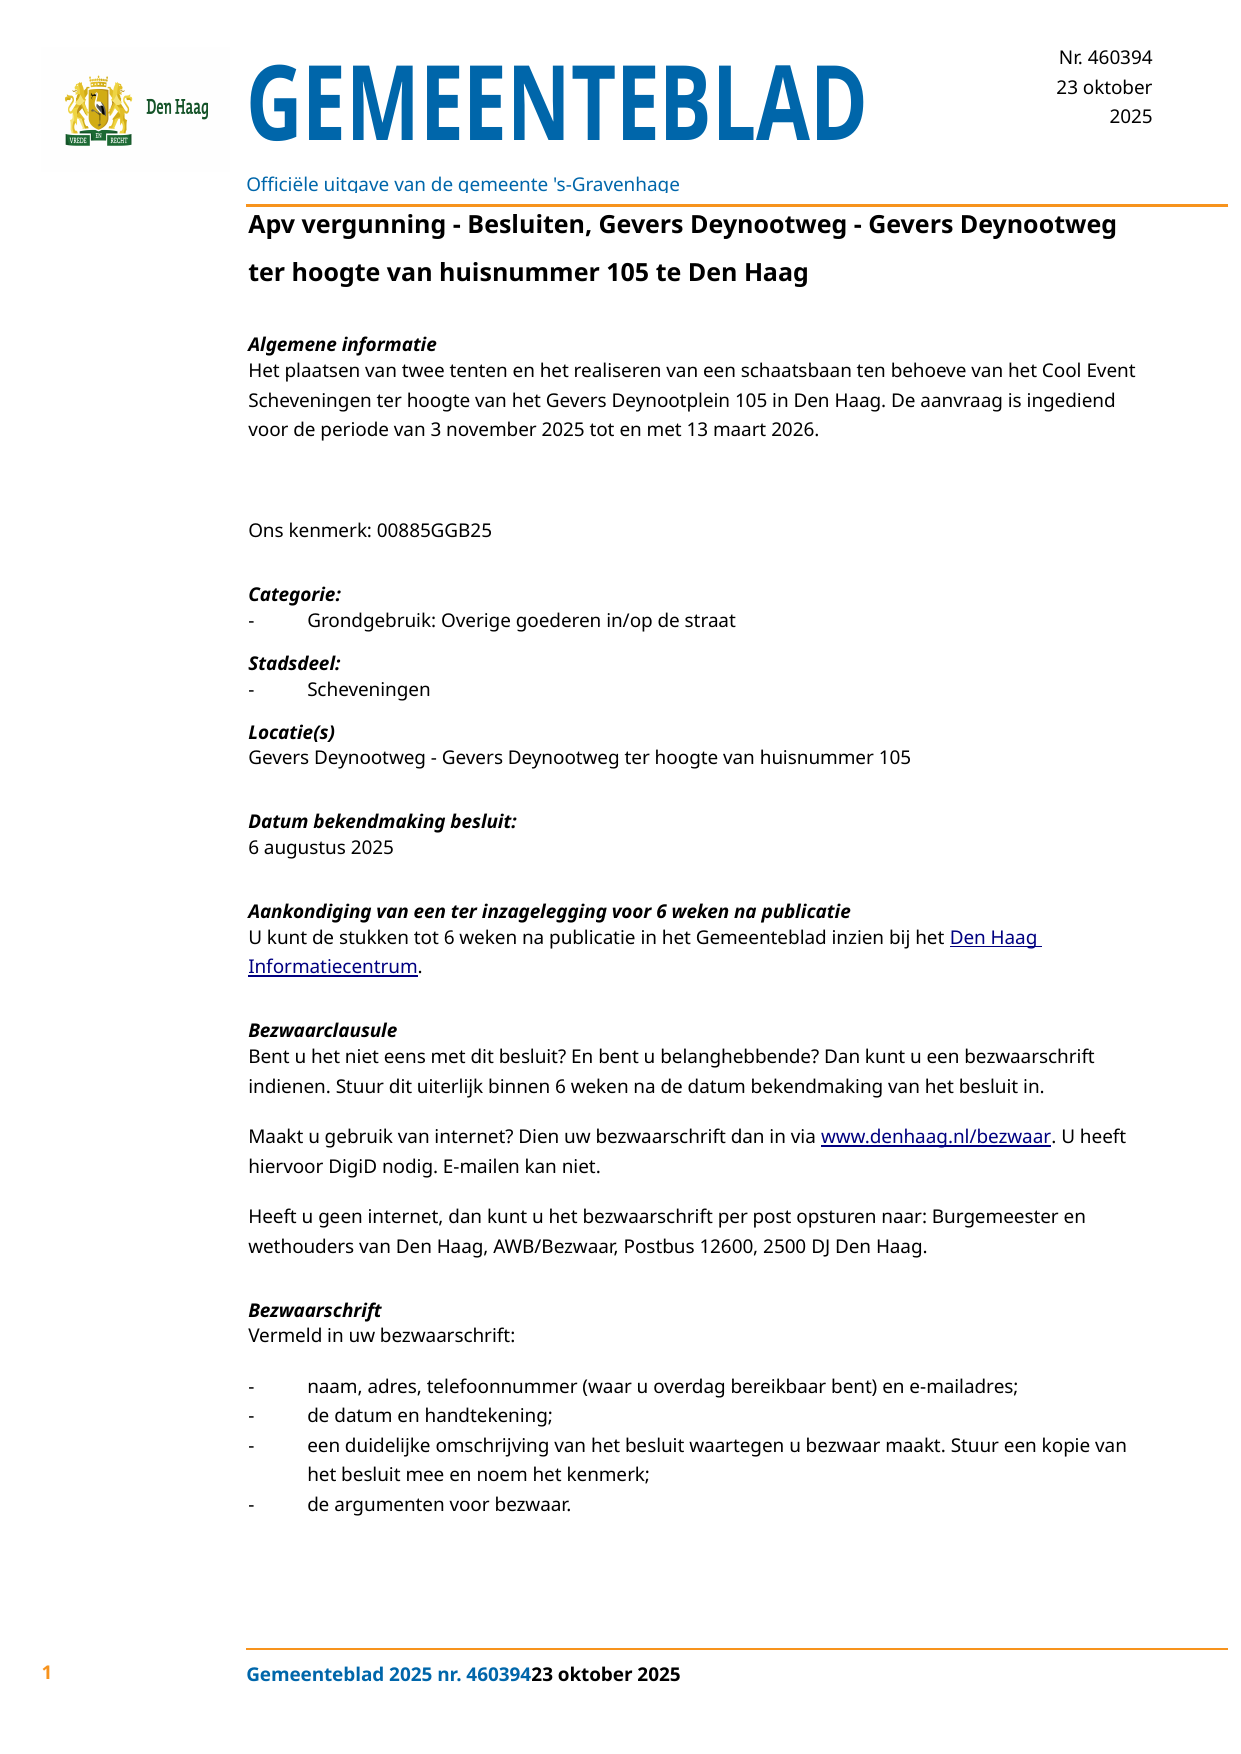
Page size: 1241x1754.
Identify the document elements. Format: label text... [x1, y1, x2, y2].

text Gevers Deynootweg - Gevers Deynootweg ter hoogte van huisnummer 105 [248, 744, 1152, 770]
text Ons kenmerk: 00885GGB25 [248, 517, 1152, 543]
text Bent u het niet eens met dit besluit? En bent u belanghebbende? Dan kunt u een bezwaarschrift indienen. Stuur dit uiterlijk binnen 6 weken na de datum bekendmaking van het besluit in. [248, 1043, 1152, 1098]
text Datum bekendmaking besluit: [248, 808, 1152, 834]
list een duidelijke omschrijving van het besluit waartegen u bezwaar maakt. Stuur een kopie van het besluit mee en noem het kenmerk; [248, 1432, 1152, 1487]
text Bezwaarschrift [248, 1297, 1152, 1322]
text Heeft u geen internet, dan kunt u het bezwaarschrift per post opsturen naar: Burgemeester en wethouders van Den Haag, AWB/Bezwaar, Postbus 12600, 2500 DJ Den Haag. [248, 1203, 1152, 1258]
list de argumenten voor bezwaar. [248, 1491, 1152, 1517]
list naam, adres, telefoonnummer (waar u overdag bereikbaar bent) en e-mailadres; [248, 1373, 1152, 1399]
list Scheveningen [248, 676, 1152, 701]
list de datum en handtekening; [248, 1402, 1152, 1428]
picture [41, 47, 231, 172]
text U kunt de stukken tot 6 weken na publicatie in het Gemeenteblad inzien bij het Den Haag Informatiecentrum. [248, 924, 1152, 979]
text Bezwaarclausule [248, 1017, 1152, 1043]
list Grondgebruik: Overige goederen in/op de straat [248, 607, 1152, 633]
text Stadsdeel: [248, 650, 1152, 676]
text Het plaatsen van twee tenten en het realiseren van een schaatsbaan ten behoeve van het Cool Event Scheveningen ter hoogte van het Gevers Deynootplein 105 in Den Haag. De aanvraag is ingediend voor de periode van 3 november 2025 tot en met 13 maart 2026. [248, 357, 1152, 442]
text Aankondiging van een ter inzagelegging voor 6 weken na publicatie [248, 898, 1152, 924]
text Categorie: [248, 581, 1152, 607]
text Locatie(s) [248, 719, 1152, 744]
text Vermeld in uw bezwaarschrift: [248, 1322, 1152, 1348]
text Maakt u gebruik van internet? Dien uw bezwaarschrift dan in via www.denhaag.nl/bezwaar. U heeft hiervoor DigiD nodig. E-mailen kan niet. [248, 1123, 1152, 1178]
text Apv vergunning - Besluiten, Gevers Deynootweg - Gevers Deynootweg ter hoogte van huisnummer 105 te Den Haag [248, 207, 1152, 288]
text Algemene informatie [248, 331, 1152, 357]
text 6 augustus 2025 [248, 834, 1152, 860]
